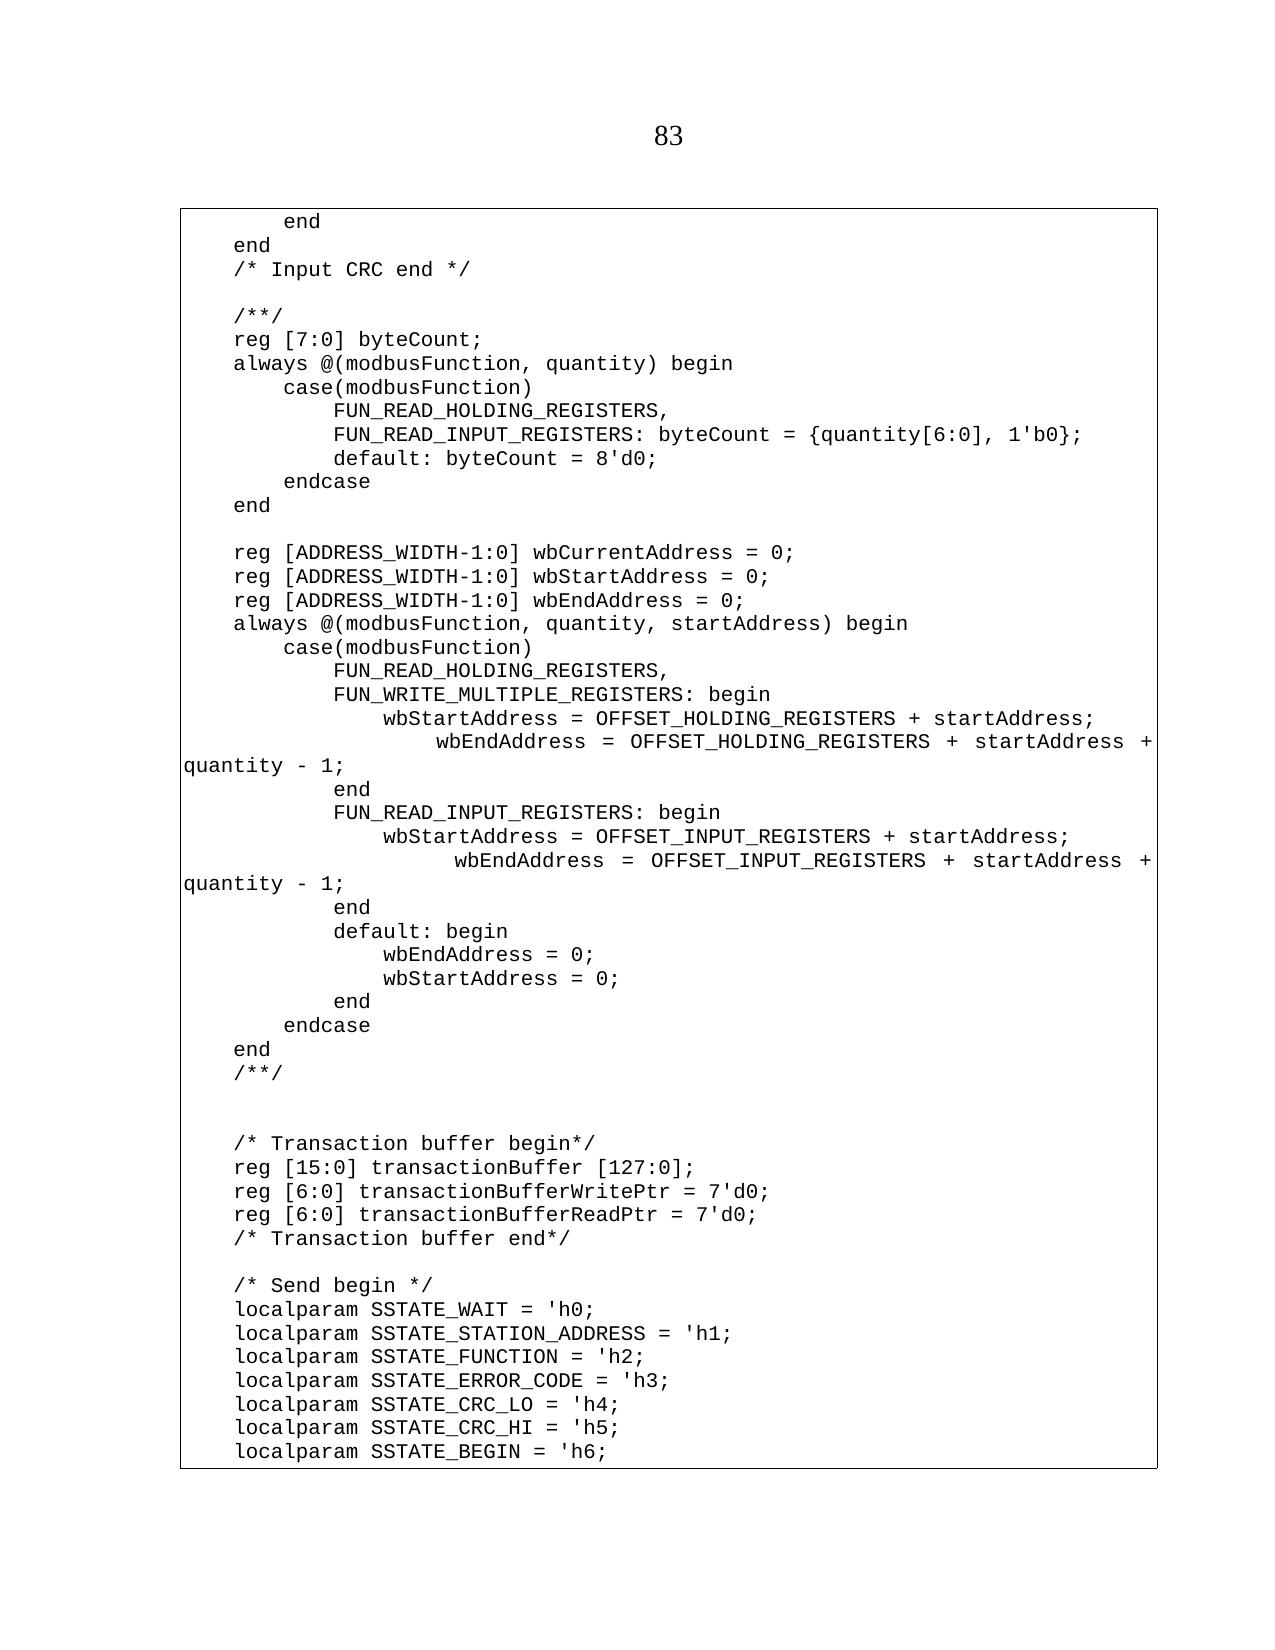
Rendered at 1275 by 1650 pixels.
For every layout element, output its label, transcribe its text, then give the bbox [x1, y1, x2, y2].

text wbStartAddress = 0; [181, 965, 1157, 988]
text FUN_READ_INPUT_REGISTERS: byteCount = {quantity[6:0], 1'b0}; [181, 421, 1157, 444]
text /* Send begin */ [181, 1272, 1157, 1296]
text case(modbusFunction) [181, 374, 1157, 397]
text end [181, 776, 1157, 799]
text FUN_READ_HOLDING_REGISTERS, [181, 657, 1157, 681]
text wbEndAddress = OFFSET_HOLDING_REGISTERS + startAddress + quantity - 1; [181, 728, 1157, 776]
text end [181, 988, 1157, 1012]
text localparam SSTATE_FUNCTION = 'h2; [181, 1343, 1157, 1367]
text reg [ADDRESS_WIDTH-1:0] wbStartAddress = 0; [181, 563, 1157, 586]
text localparam SSTATE_ERROR_CODE = 'h3; [181, 1367, 1157, 1390]
text FUN_READ_HOLDING_REGISTERS, [181, 397, 1157, 421]
text reg [ADDRESS_WIDTH-1:0] wbEndAddress = 0; [181, 586, 1157, 610]
text end [181, 232, 1157, 255]
text default: byteCount = 8'd0; [181, 444, 1157, 468]
text reg [15:0] transactionBuffer [127:0]; [181, 1154, 1157, 1178]
text reg [ADDRESS_WIDTH-1:0] wbCurrentAddress = 0; [181, 539, 1157, 563]
text wbStartAddress = OFFSET_HOLDING_REGISTERS + startAddress; [181, 705, 1157, 728]
text end [181, 492, 1157, 519]
text always @(modbusFunction, quantity) begin [181, 350, 1157, 374]
text /* Input CRC end */ [181, 255, 1157, 282]
text /* Transaction buffer begin*/ [181, 1130, 1157, 1154]
text /**/ [181, 303, 1157, 326]
text end [181, 894, 1157, 917]
text reg [6:0] transactionBufferWritePtr = 7'd0; [181, 1178, 1157, 1201]
text localparam SSTATE_STATION_ADDRESS = 'h1; [181, 1319, 1157, 1343]
text wbEndAddress = OFFSET_INPUT_REGISTERS + startAddress + quantity - 1; [181, 847, 1157, 894]
text case(modbusFunction) [181, 634, 1157, 657]
text always @(modbusFunction, quantity, startAddress) begin [181, 610, 1157, 634]
text reg [7:0] byteCount; [181, 326, 1157, 350]
text end [181, 1036, 1157, 1059]
text default: begin [181, 917, 1157, 941]
text /* Transaction buffer end*/ [181, 1225, 1157, 1252]
text localparam SSTATE_WAIT = 'h0; [181, 1296, 1157, 1319]
text /**/ [181, 1059, 1157, 1086]
text wbEndAddress = 0; [181, 941, 1157, 965]
text wbStartAddress = OFFSET_INPUT_REGISTERS + startAddress; [181, 823, 1157, 847]
text reg [6:0] transactionBufferReadPtr = 7'd0; [181, 1201, 1157, 1225]
text FUN_READ_INPUT_REGISTERS: begin [181, 799, 1157, 823]
text end [181, 209, 1157, 232]
text endcase [181, 468, 1157, 492]
text localparam SSTATE_BEGIN = 'h6; [181, 1438, 1157, 1468]
text localparam SSTATE_CRC_LO = 'h4; [181, 1390, 1157, 1414]
text localparam SSTATE_CRC_HI = 'h5; [181, 1414, 1157, 1438]
text endcase [181, 1012, 1157, 1036]
text FUN_WRITE_MULTIPLE_REGISTERS: begin [181, 681, 1157, 705]
